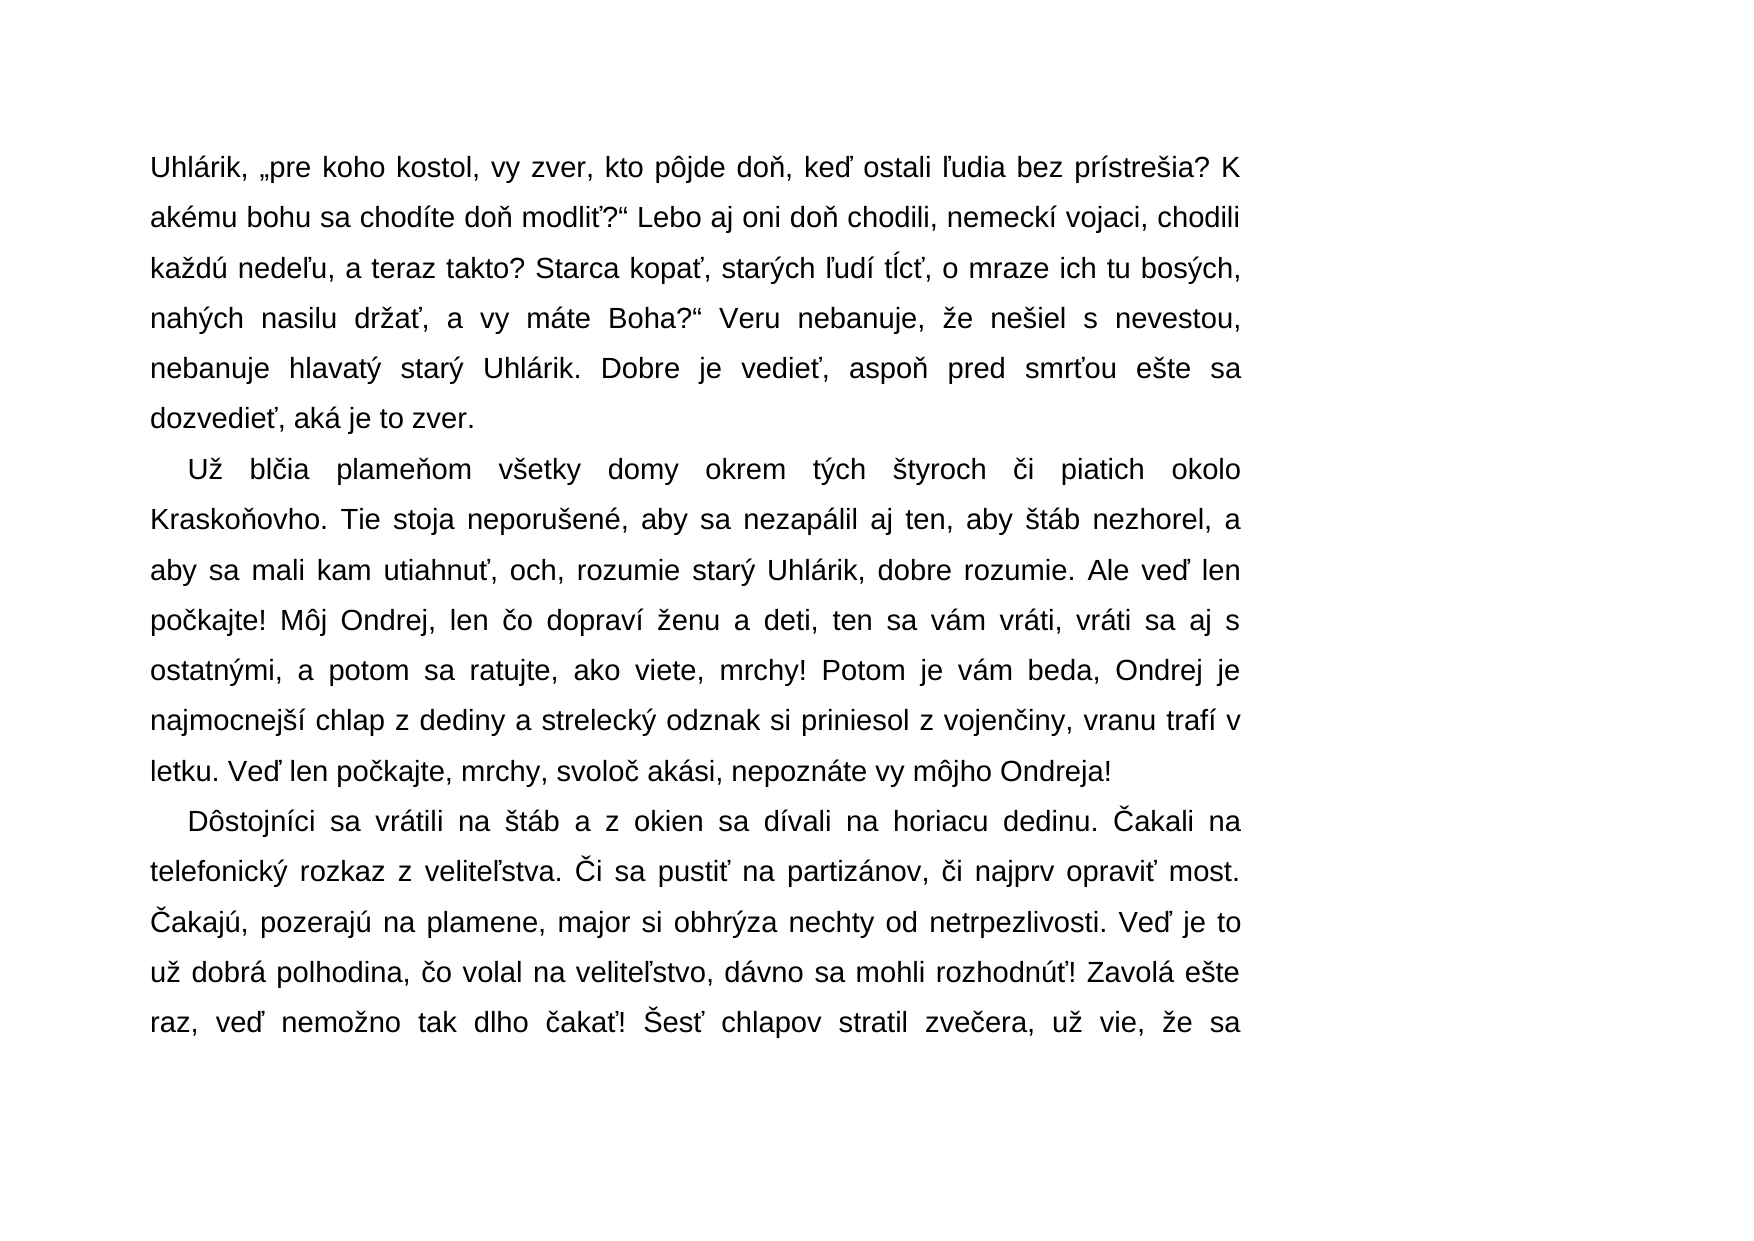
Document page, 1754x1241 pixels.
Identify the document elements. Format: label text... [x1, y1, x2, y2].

text Dôstojníci sa vrátili na štáb a z okien sa dívali na horiacu dedinu. Čakali na telefonický rozkaz z veliteľstva. Či sa pustiť na partizánov, či najprv opraviť most. Čakajú, pozerajú na plamene, major si obhrýza nechty od netrpezlivosti. Veď je to už dobrá polhodina, čo volal na veliteľstvo, dávno sa mohli rozhodnúť! Zavolá ešte raz, veď nemožno tak dlho čakať! Šesť chlapov stratil zvečera, už vie, že sa [150, 804, 1243, 1039]
text Už blčia plameňom všetky domy okrem tých štyroch či piatich okolo Kraskoňovho. Tie stoja neporušené, aby sa nezapálil aj ten, aby štáb nezhorel, a aby sa mali kam utiahnuť, och, rozumie starý Uhlárik, dobre rozumie. Ale veď len počkajte! Môj Ondrej, len čo dopraví ženu a deti, ten sa vám vráti, vráti sa aj s ostatnými, a potom sa ratujte, ako viete, mrchy! Potom je vám beda, Ondrej je najmocnejší chlap z dediny a strelecký odznak si priniesol z vojenčiny, vranu trafí v letku. Veď len počkajte, mrchy, svoloč akási, nepoznáte vy môjho Ondreja! [150, 452, 1243, 787]
text Uhlárik, „pre koho kostol, vy zver, kto pôjde doň, keď ostali ľudia bez prístrešia? K akému bohu sa chodíte doň modliť?“ Lebo aj oni doň chodili, nemeckí vojaci, chodili každú nedeľu, a teraz takto? Starca kopať, starých ľudí tĺcť, o mraze ich tu bosých, nahých nasilu držať, a vy máte Boha?“ Veru nebanuje, že nešiel s nevestou, nebanuje hlavatý starý Uhlárik. Dobre je vedieť, aspoň pred smrťou ešte sa dozvedieť, aká je to zver. [150, 150, 1243, 435]
